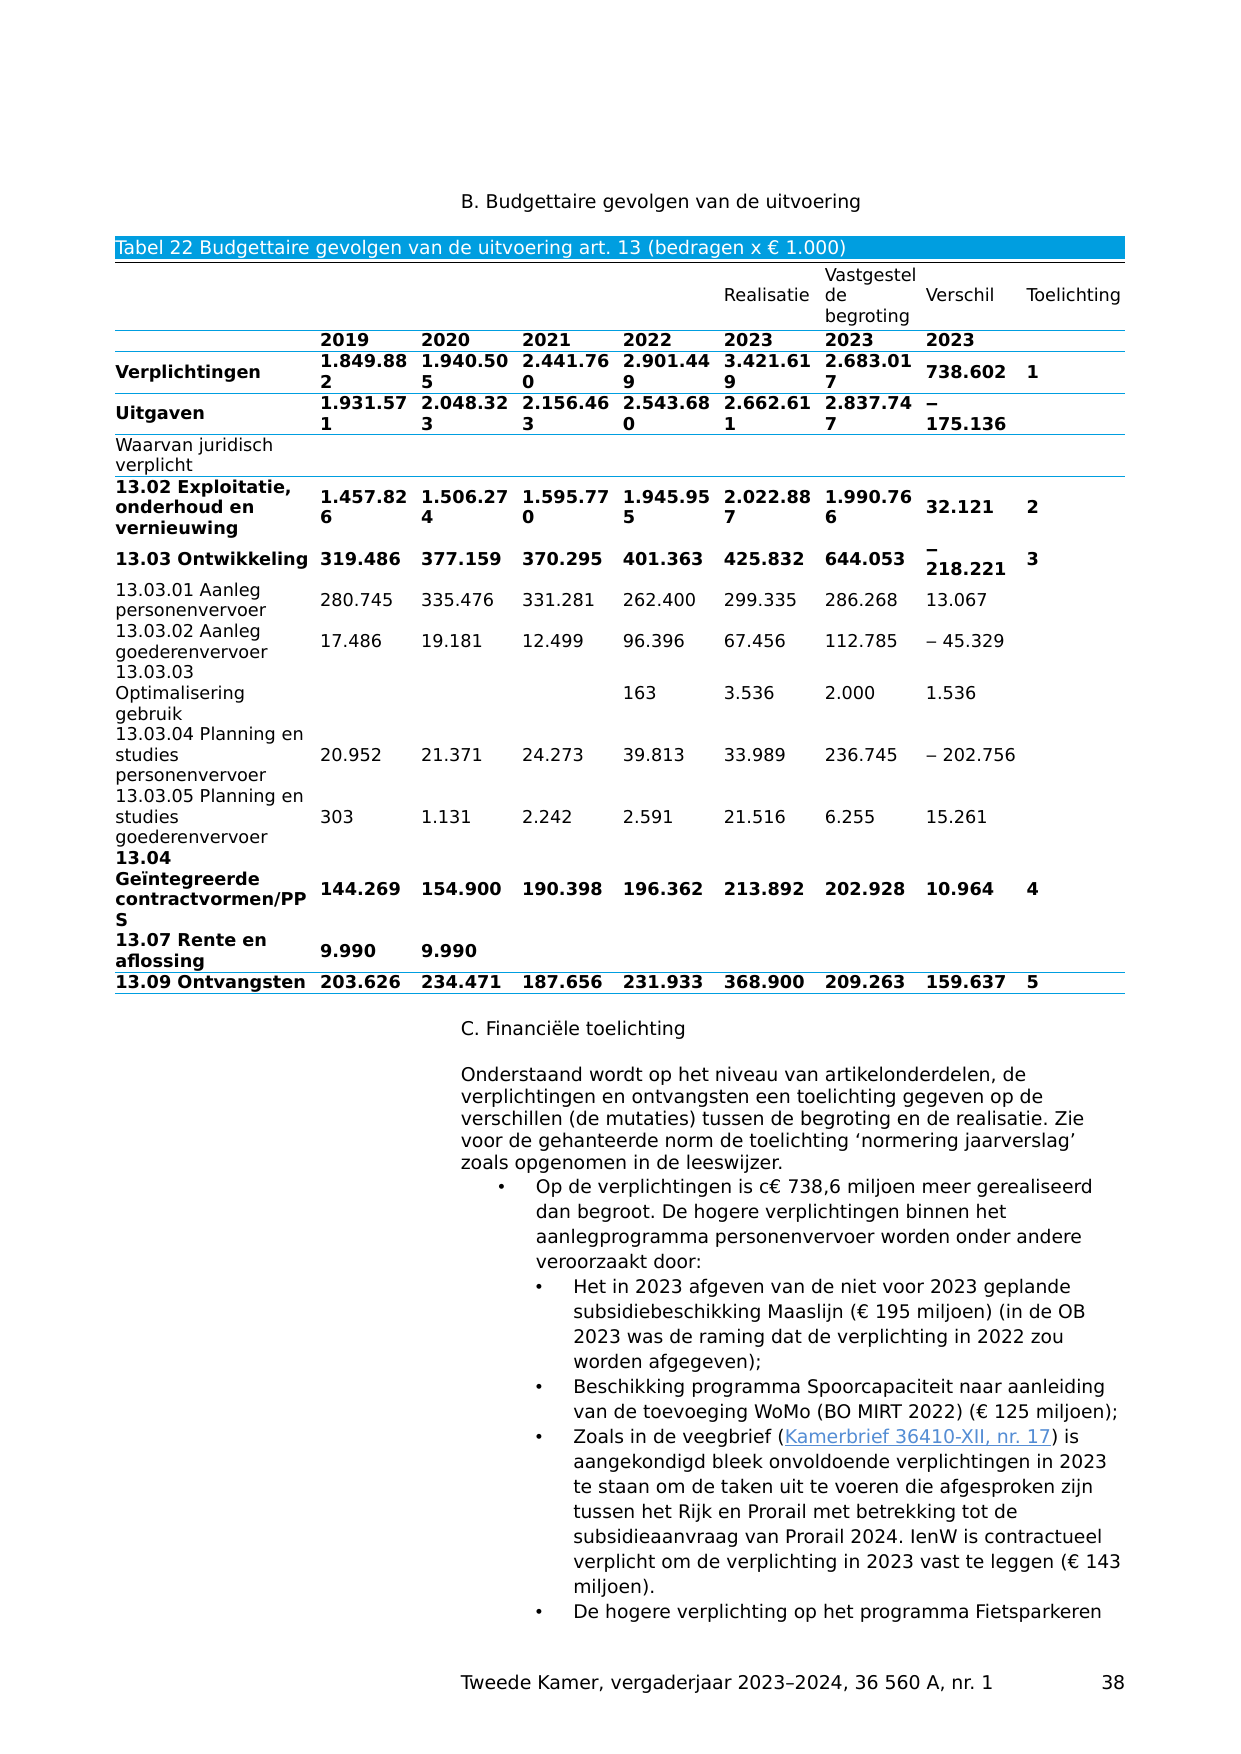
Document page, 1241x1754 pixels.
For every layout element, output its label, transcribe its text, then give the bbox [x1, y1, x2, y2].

table_cell 1.536 [923, 662, 1023, 724]
table_cell [519, 930, 620, 972]
table_cell [317, 263, 418, 329]
table_cell 17.486 [317, 621, 418, 662]
table_cell 163 [620, 662, 721, 724]
table_cell [1024, 786, 1125, 848]
table_cell 2019 [317, 331, 418, 351]
table_cell 187.656 [519, 973, 620, 993]
table_cell [418, 263, 519, 329]
table_cell 21.371 [418, 724, 519, 786]
table_cell 209.263 [822, 973, 923, 993]
table_cell 12.499 [519, 621, 620, 662]
table_cell 9.990 [317, 930, 418, 972]
table_cell 1.990.766 [822, 477, 923, 538]
table_cell [1024, 724, 1125, 786]
table_cell 3.421.619 [721, 352, 822, 392]
table_cell Vastgestelde begroting [822, 263, 923, 329]
table_cell 15.261 [923, 786, 1023, 848]
table_cell [1024, 930, 1125, 972]
table_cell 202.928 [822, 848, 923, 930]
title B. Budgettaire gevolgen van de uitvoering [461, 191, 1125, 213]
table_cell 3 [1024, 539, 1125, 580]
table_cell 2.683.017 [822, 352, 923, 392]
table_cell 335.476 [418, 580, 519, 621]
table_cell 2.242 [519, 786, 620, 848]
table_cell 299.335 [721, 580, 822, 621]
table_cell [418, 662, 519, 724]
table_cell 377.159 [418, 539, 519, 580]
table_cell 2023 [923, 331, 1023, 351]
table_cell ‒ 175.136 [923, 394, 1023, 434]
table_cell [1024, 662, 1125, 724]
table_cell [721, 435, 822, 476]
table_cell 13.03.03 Optimalisering gebruik [115, 662, 317, 724]
title C. Financiële toelichting [461, 1018, 1125, 1040]
table_cell 2.156.463 [519, 394, 620, 434]
table_cell 1.940.505 [418, 352, 519, 392]
table_cell 5 [1024, 973, 1125, 993]
table_cell 13.02 Exploitatie, onderhoud en vernieuwing [115, 477, 317, 538]
table_cell 1.457.826 [317, 477, 418, 538]
table_cell 203.626 [317, 973, 418, 993]
table_cell 21.516 [721, 786, 822, 848]
list De hogere verplichting op het programma Fietsparkeren [536, 1599, 1125, 1624]
table_cell 19.181 [418, 621, 519, 662]
table_cell [1024, 331, 1125, 351]
table_cell 286.268 [822, 580, 923, 621]
table_cell 303 [317, 786, 418, 848]
table_cell 234.471 [418, 973, 519, 993]
table_cell 1 [1024, 352, 1125, 392]
table_cell 13.03.01 Aanleg personenvervoer [115, 580, 317, 621]
table_cell [519, 435, 620, 476]
table_cell [418, 435, 519, 476]
table_cell 213.892 [721, 848, 822, 930]
table_cell 190.398 [519, 848, 620, 930]
table_cell 1.506.274 [418, 477, 519, 538]
table_cell 33.989 [721, 724, 822, 786]
table_cell [1024, 621, 1125, 662]
table_cell [620, 930, 721, 972]
table_cell Uitgaven [115, 394, 317, 434]
table_cell 20.952 [317, 724, 418, 786]
table_cell 13.09 Ontvangsten [115, 973, 317, 993]
table_cell ‒ 218.221 [923, 539, 1023, 580]
list Het in 2023 afgeven van de niet voor 2023 geplande subsidiebeschikking Maaslijn (€ 195 miljoen) (in de OB 2023 was de raming dat de verplichting in 2022 zou worden afgegeven); [536, 1274, 1125, 1374]
list Beschikking programma Spoorcapaciteit naar aanleiding van de toevoeging WoMo (BO MIRT 2022) (€ 125 miljoen); [536, 1374, 1125, 1424]
table_cell Verschil [923, 263, 1023, 329]
list Zoals in de veegbrief (Kamerbrief 36410-XII, nr. 17) is aangekondigd bleek onvoldoende verplichtingen in 2023 te staan om de taken uit te voeren die afgesproken zijn tussen het Rijk en Prorail met betrekking tot de subsidieaanvraag van Prorail 2024. IenW is contractueel verplicht om de verplichting in 2023 vast te leggen (€ 143 miljoen). [536, 1424, 1125, 1599]
table_cell Toelichting [1024, 263, 1125, 329]
table_cell [822, 930, 923, 972]
table_cell [317, 435, 418, 476]
table_cell 13.03.04 Planning en studies personenvervoer [115, 724, 317, 786]
table_cell 425.832 [721, 539, 822, 580]
table_cell [1024, 394, 1125, 434]
table_cell 96.396 [620, 621, 721, 662]
table_cell 1.595.770 [519, 477, 620, 538]
table_cell [923, 930, 1023, 972]
table_cell [519, 662, 620, 724]
table_cell [620, 435, 721, 476]
table_cell Verplichtingen [115, 352, 317, 392]
table_cell 262.400 [620, 580, 721, 621]
table_cell 13.04 Geïntegreerde contractvormen/PPS [115, 848, 317, 930]
table_cell 159.637 [923, 973, 1023, 993]
table_cell 370.295 [519, 539, 620, 580]
table_cell 2021 [519, 331, 620, 351]
table_cell 2.022.887 [721, 477, 822, 538]
table_cell 2.543.680 [620, 394, 721, 434]
table_cell 144.269 [317, 848, 418, 930]
table_cell 39.813 [620, 724, 721, 786]
table_cell 738.602 [923, 352, 1023, 392]
table_cell 4 [1024, 848, 1125, 930]
table_cell 2.591 [620, 786, 721, 848]
table_cell 3.536 [721, 662, 822, 724]
table_cell 13.07 Rente en aflossing [115, 930, 317, 972]
text Onderstaand wordt op het niveau van artikelonderdelen, de verplichtingen en ontvangsten een toelichting gegeven op de verschillen (de mutaties) tussen de begroting en de realisatie. Zie voor de gehanteerde norm de toelichting ‘normering jaarverslag’ zoals opgenomen in de leeswijzer. [461, 1064, 1125, 1174]
table_cell 2020 [418, 331, 519, 351]
table_cell [923, 435, 1023, 476]
table_cell 401.363 [620, 539, 721, 580]
table_cell ‒ 202.756 [923, 724, 1023, 786]
table_cell 13.03.05 Planning en studies goederenvervoer [115, 786, 317, 848]
table_cell 2022 [620, 331, 721, 351]
table_cell 368.900 [721, 973, 822, 993]
table_cell 2023 [721, 331, 822, 351]
table_cell 196.362 [620, 848, 721, 930]
table_cell [115, 331, 317, 351]
table_cell 13.03 Ontwikkeling [115, 539, 317, 580]
list Op de verplichtingen is c€ 738,6 miljoen meer gerealiseerd dan begroot. De hogere verplichtingen binnen het aanlegprogramma personenvervoer worden onder andere veroorzaakt door: [498, 1174, 1125, 1274]
table_cell Realisatie [721, 263, 822, 329]
table_cell 2.441.760 [519, 352, 620, 392]
table_cell 154.900 [418, 848, 519, 930]
table_cell 67.456 [721, 621, 822, 662]
table_cell 2.000 [822, 662, 923, 724]
table_cell 9.990 [418, 930, 519, 972]
table_cell 231.933 [620, 973, 721, 993]
table_cell [822, 435, 923, 476]
table_cell [620, 263, 721, 329]
table_cell 1.131 [418, 786, 519, 848]
table_cell 24.273 [519, 724, 620, 786]
table_cell 2 [1024, 477, 1125, 538]
table_cell 2023 [822, 331, 923, 351]
table_cell 2.048.323 [418, 394, 519, 434]
table_cell 644.053 [822, 539, 923, 580]
table_cell [317, 662, 418, 724]
table_cell 236.745 [822, 724, 923, 786]
table_cell [115, 263, 317, 329]
table_cell 10.964 [923, 848, 1023, 930]
table_cell 1.945.955 [620, 477, 721, 538]
table_cell 112.785 [822, 621, 923, 662]
table_cell 280.745 [317, 580, 418, 621]
table_cell 2.662.611 [721, 394, 822, 434]
table_cell 1.931.571 [317, 394, 418, 434]
table_cell [1024, 435, 1125, 476]
table_cell ‒ 45.329 [923, 621, 1023, 662]
table_cell 331.281 [519, 580, 620, 621]
table_cell 2.837.747 [822, 394, 923, 434]
table_cell 32.121 [923, 477, 1023, 538]
table_cell 2.901.449 [620, 352, 721, 392]
table_cell 319.486 [317, 539, 418, 580]
table_cell [1024, 580, 1125, 621]
table_cell [519, 263, 620, 329]
table_cell 1.849.882 [317, 352, 418, 392]
table_cell 13.03.02 Aanleg goederenvervoer [115, 621, 317, 662]
table_cell 13.067 [923, 580, 1023, 621]
table_cell [721, 930, 822, 972]
table_cell 6.255 [822, 786, 923, 848]
table_cell Waarvan juridisch verplicht [115, 435, 317, 476]
